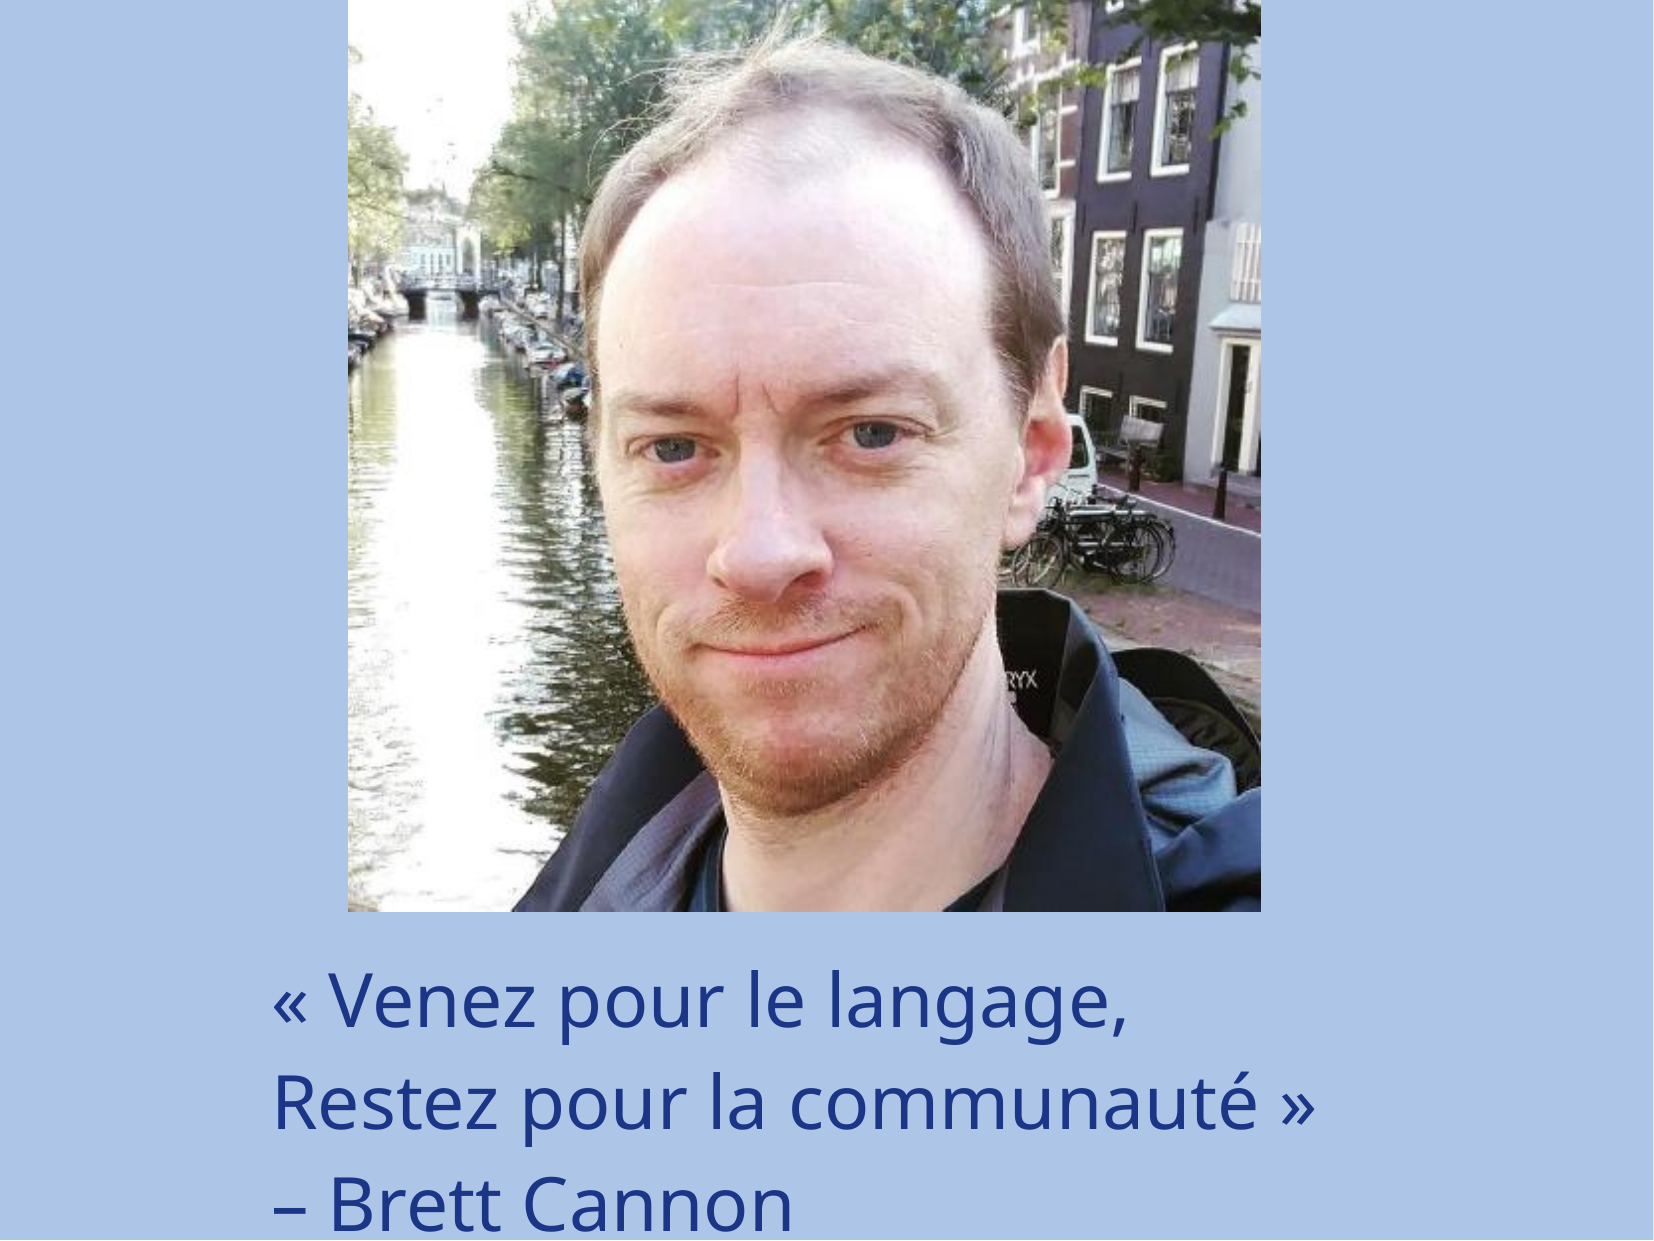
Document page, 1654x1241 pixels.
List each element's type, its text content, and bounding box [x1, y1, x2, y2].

list « Venez pour le langage, Restez pour la communauté » – Brett Cannon [270, 947, 1496, 1241]
picture [348, 0, 1261, 912]
